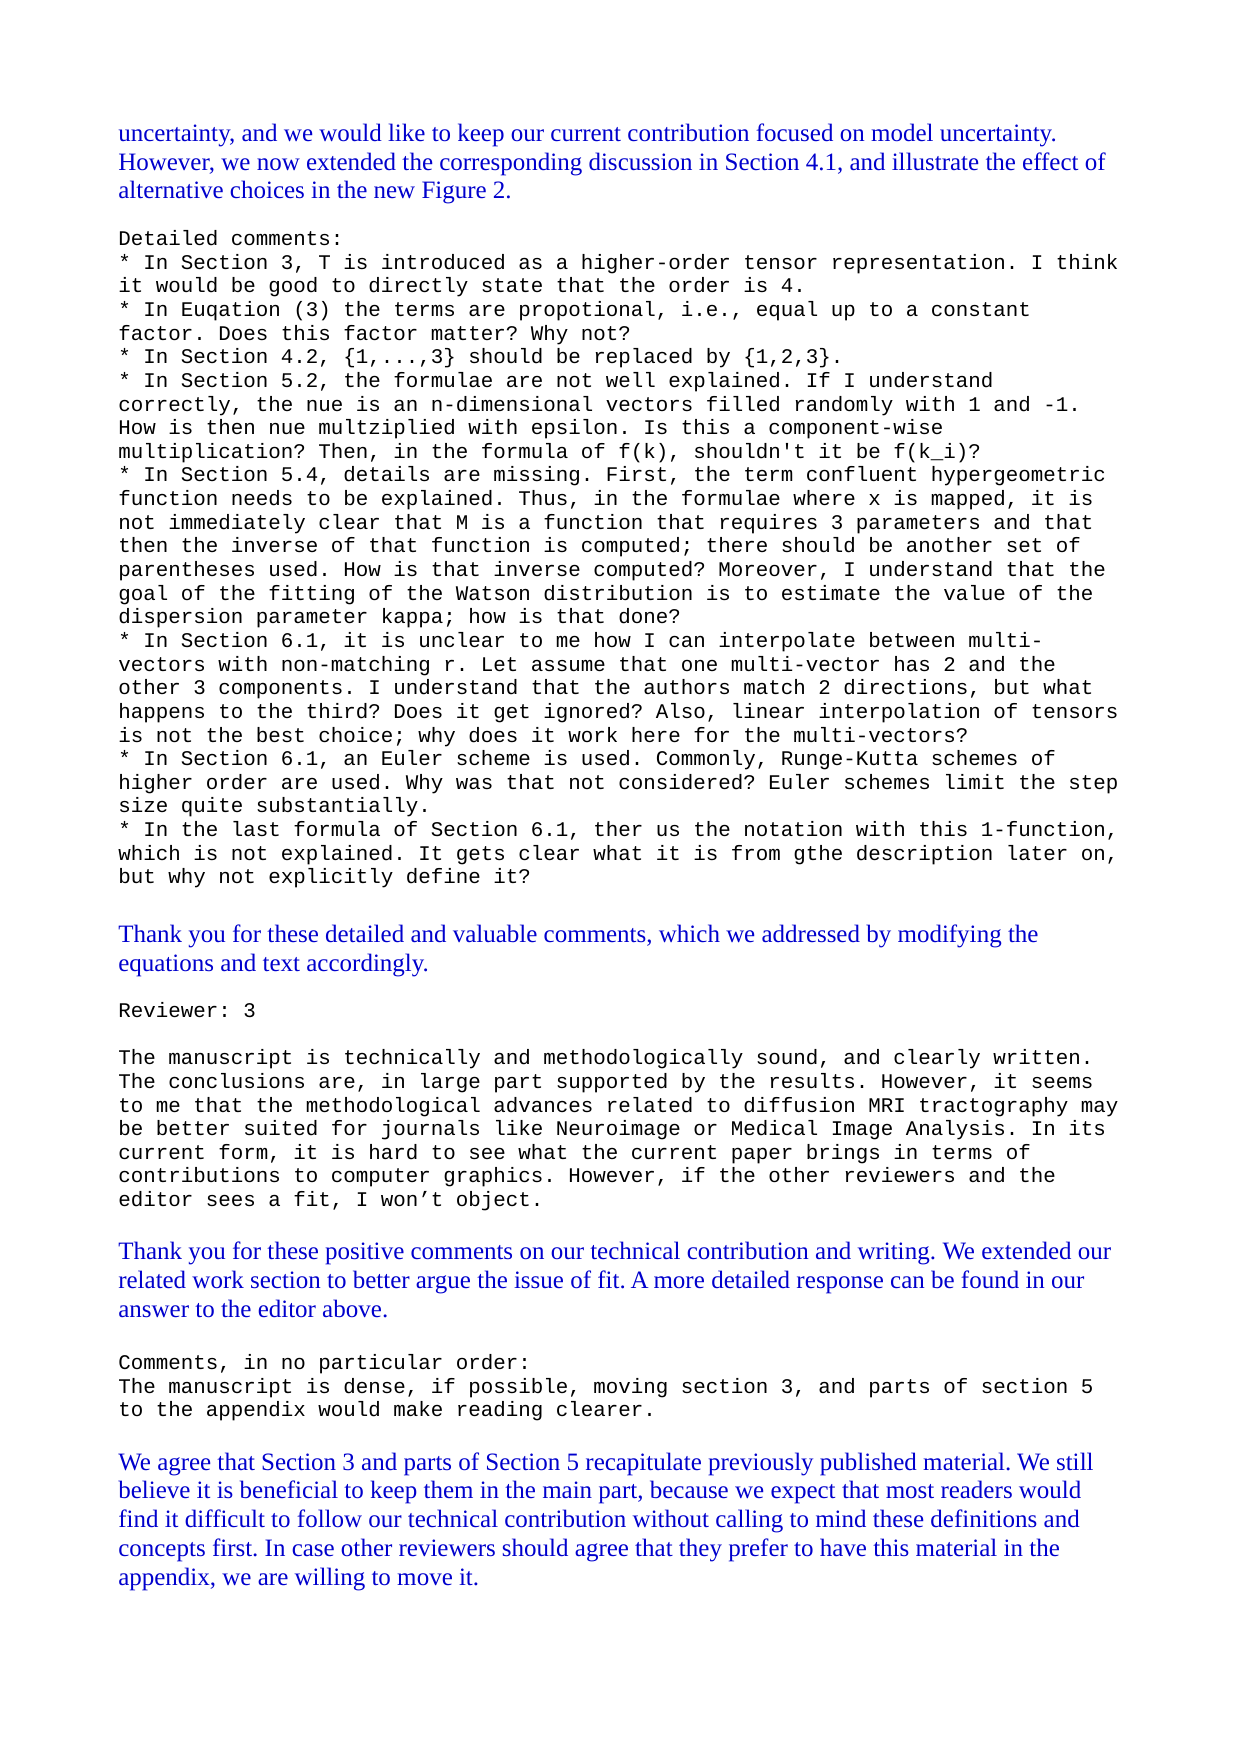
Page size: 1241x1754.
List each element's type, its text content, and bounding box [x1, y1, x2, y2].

text * In Euqation (3) the terms are propotional, i.e., equal up to a constant factor. Does this factor matter? Why not? [118, 299, 1122, 346]
text * In Section 6.1, an Euler scheme is used. Commonly, Runge-Kutta schemes of higher order are used. Why was that not considered? Euler schemes limit the step size quite substantially. [118, 748, 1122, 819]
text * In Section 5.4, details are missing. First, the term confluent hypergeometric function needs to be explained. Thus, in the formulae where x is mapped, it is not immediately clear that M is a function that requires 3 parameters and that then the inverse of that function is computed; there should be another set of parentheses used. How is that inverse computed? Moreover, I understand that the goal of the fitting of the Watson distribution is to estimate the value of the dispersion parameter kappa; how is that done? [118, 464, 1122, 630]
text * In the last formula of Section 6.1, ther us the notation with this 1-function, which is not explained. It gets clear what it is from gthe description later on, but why not explicitly define it? [118, 819, 1122, 890]
text We agree that Section 3 and parts of Section 5 recapitulate previously published material. We still believe it is beneficial to keep them in the main part, because we expect that most readers would find it difficult to follow our technical contribution without calling to mind these definitions and concepts first. In case other reviewers should agree that they prefer to have this material in the appendix, we are willing to move it. [118, 1447, 1122, 1591]
text Thank you for these positive comments on our technical contribution and writing. We extended our related work section to better argue the issue of fit. A more detailed response can be found in our answer to the editor above. [118, 1236, 1122, 1323]
text * In Section 3, T is introduced as a higher-order tensor representation. I think it would be good to directly state that the order is 4. [118, 252, 1122, 299]
text * In Section 6.1, it is unclear to me how I can interpolate between multi-vectors with non-matching r. Let assume that one multi-vector has 2 and the other 3 components. I understand that the authors match 2 directions, but what happens to the third? Does it get ignored? Also, linear interpolation of tensors is not the best choice; why does it work here for the multi-vectors? [118, 630, 1122, 748]
text The manuscript is dense, if possible, moving section 3, and parts of section 5 to the appendix would make reading clearer. [118, 1376, 1122, 1423]
text Thank you for these detailed and valuable comments, which we addressed by modifying the equations and text accordingly. [118, 919, 1122, 976]
text Comments, in no particular order: [118, 1352, 1122, 1376]
text * In Section 5.2, the formulae are not well explained. If I understand correctly, the nue is an n-dimensional vectors filled randomly with 1 and -1. How is then nue multziplied with epsilon. Is this a component-wise multiplication? Then, in the formula of f(k), shouldn't it be f(k_i)? [118, 370, 1122, 464]
text Reviewer: 3 [118, 1000, 1122, 1024]
text Detailed comments: [118, 228, 1122, 252]
text * In Section 4.2, {1,...,3} should be replaced by {1,2,3}. [118, 346, 1122, 370]
text uncertainty, and we would like to keep our current contribution focused on model uncertainty. However, we now extended the corresponding discussion in Section 4.1, and illustrate the effect of alternative choices in the new Figure 2. [118, 118, 1122, 204]
text The manuscript is technically and methodologically sound, and clearly written. The conclusions are, in large part supported by the results. However, it seems to me that the methodological advances related to diffusion MRI tractography may be better suited for journals like Neuroimage or Medical Image Analysis. In its current form, it is hard to see what the current paper brings in terms of contributions to computer graphics. However, if the other reviewers and the editor sees a fit, I won’t object. [118, 1047, 1122, 1213]
